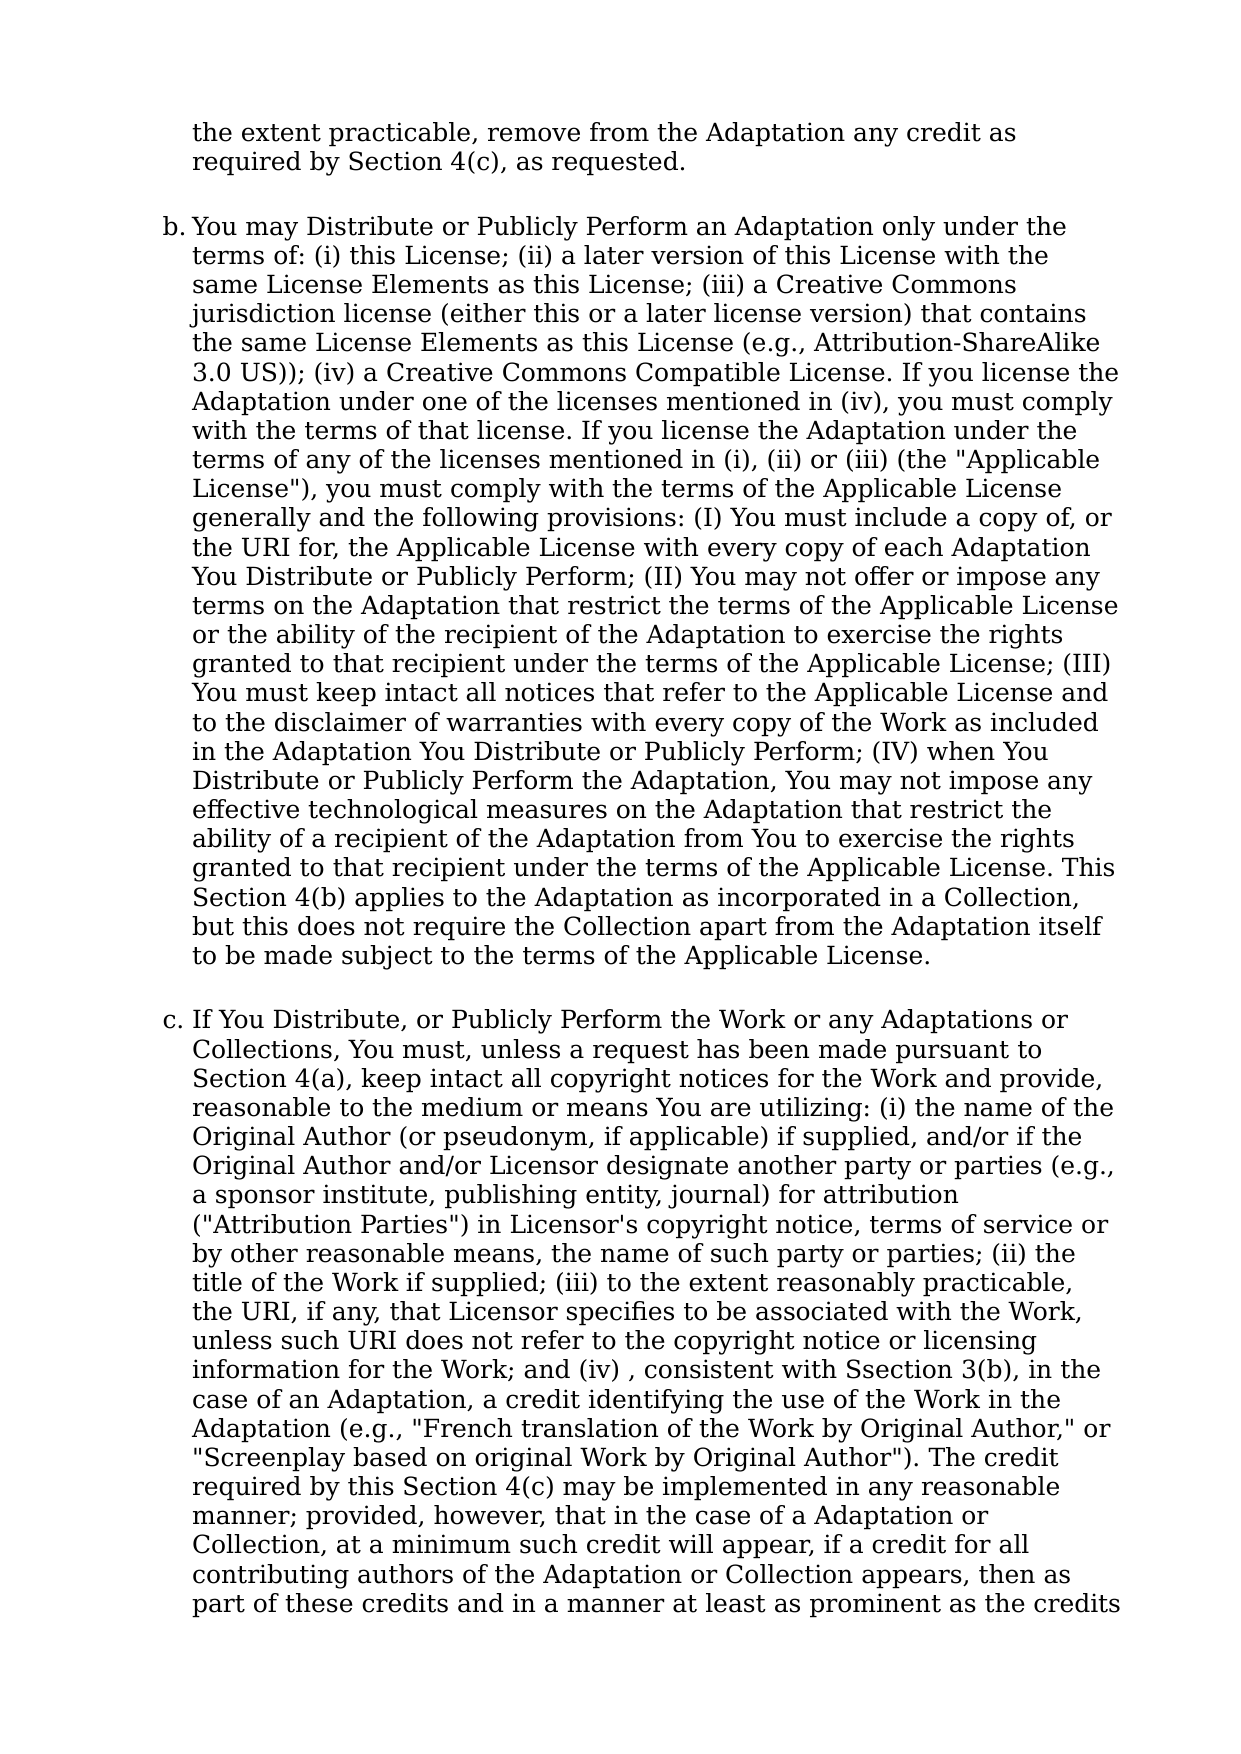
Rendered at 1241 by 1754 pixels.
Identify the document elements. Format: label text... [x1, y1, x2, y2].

list the extent practicable, remove from the Adaptation any credit as required by Section 4(c), as requested. [162, 118, 1122, 176]
list If You Distribute, or Publicly Perform the Work or any Adaptations or Collections, You must, unless a request has been made pursuant to Section 4(a), keep intact all copyright notices for the Work and provide, reasonable to the medium or means You are utilizing: (i) the name of the Original Author (or pseudonym, if applicable) if supplied, and/or if the Original Author and/or Licensor designate another party or parties (e.g., a sponsor institute, publishing entity, journal) for attribution ("Attribution Parties") in Licensor's copyright notice, terms of service or by other reasonable means, the name of such party or parties; (ii) the title of the Work if supplied; (iii) to the extent reasonably practicable, the URI, if any, that Licensor specifies to be associated with the Work, unless such URI does not refer to the copyright notice or licensing information for the Work; and (iv) , consistent with Ssection 3(b), in the case of an Adaptation, a credit identifying the use of the Work in the Adaptation (e.g., "French translation of the Work by Original Author," or "Screenplay based on original Work by Original Author"). The credit required by this Section 4(c) may be implemented in any reasonable manner; provided, however, that in the case of a Adaptation or Collection, at a minimum such credit will appear, if a credit for all contributing authors of the Adaptation or Collection appears, then as part of these credits and in a manner at least as prominent as the credits [162, 1006, 1122, 1618]
list You may Distribute or Publicly Perform an Adaptation only under the terms of: (i) this License; (ii) a later version of this License with the same License Elements as this License; (iii) a Creative Commons jurisdiction license (either this or a later license version) that contains the same License Elements as this License (e.g., Attribution-ShareAlike 3.0 US)); (iv) a Creative Commons Compatible License. If you license the Adaptation under one of the licenses mentioned in (iv), you must comply with the terms of that license. If you license the Adaptation under the terms of any of the licenses mentioned in (i), (ii) or (iii) (the "Applicable License"), you must comply with the terms of the Applicable License generally and the following provisions: (I) You must include a copy of, or the URI for, the Applicable License with every copy of each Adaptation You Distribute or Publicly Perform; (II) You may not offer or impose any terms on the Adaptation that restrict the terms of the Applicable License or the ability of the recipient of the Adaptation to exercise the rights granted to that recipient under the terms of the Applicable License; (III) You must keep intact all notices that refer to the Applicable License and to the disclaimer of warranties with every copy of the Work as included in the Adaptation You Distribute or Publicly Perform; (IV) when You Distribute or Publicly Perform the Adaptation, You may not impose any effective technological measures on the Adaptation that restrict the ability of a recipient of the Adaptation from You to exercise the rights granted to that recipient under the terms of the Applicable License. This Section 4(b) applies to the Adaptation as incorporated in a Collection, but this does not require the Collection apart from the Adaptation itself to be made subject to the terms of the Applicable License. [162, 212, 1122, 970]
